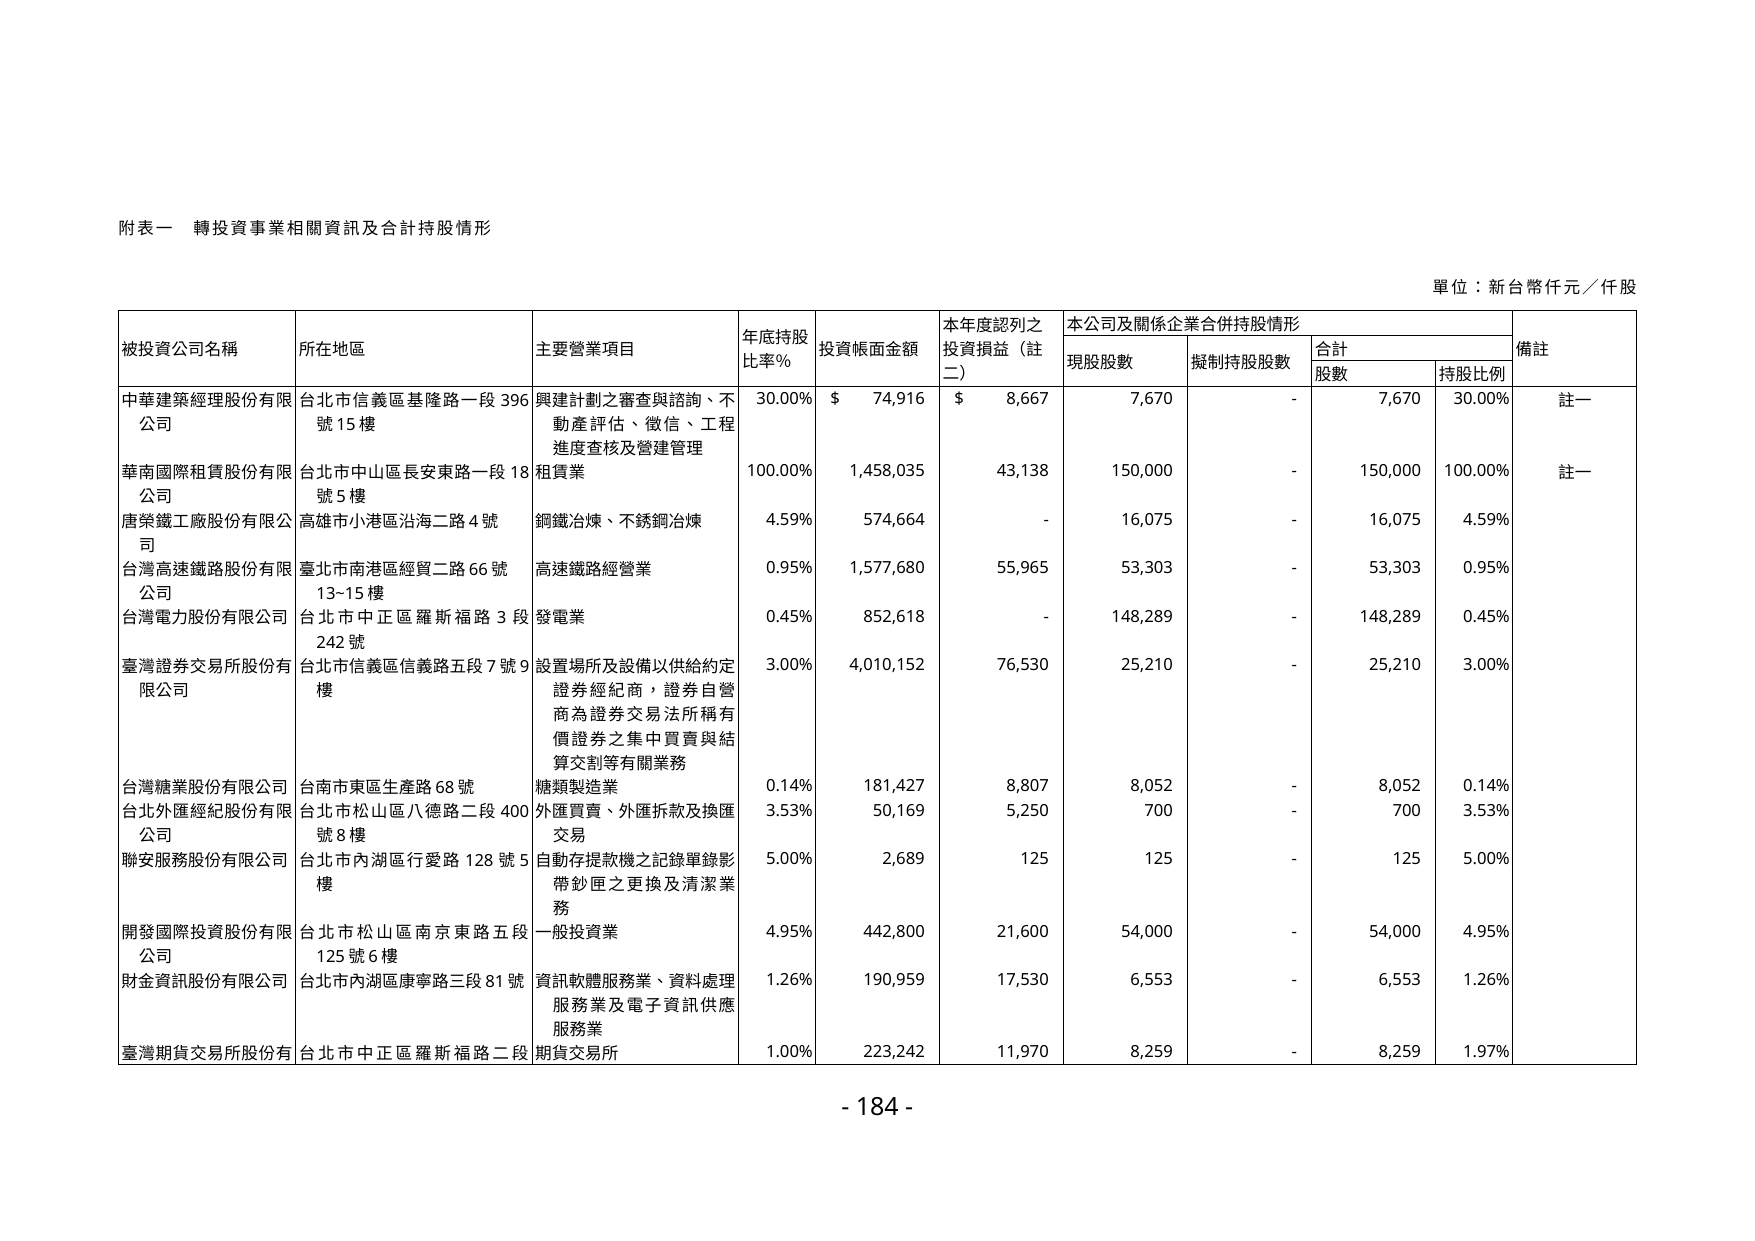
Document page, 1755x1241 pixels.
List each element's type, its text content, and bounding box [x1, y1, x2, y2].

table_cell 台北市中正區羅斯福路二段 [296, 1040, 532, 1064]
table_cell 76,530 [940, 653, 1063, 774]
table_cell 台北市中正區羅斯福路3段242號 [296, 605, 532, 653]
table_cell 17,530 [940, 968, 1063, 1040]
table_cell - [1188, 919, 1311, 968]
table_cell - [1188, 1040, 1311, 1064]
table_cell 台北市松山區南京東路五段125號6樓 [296, 919, 532, 968]
table_cell 期貨交易所 [533, 1040, 738, 1064]
table_cell 11,970 [940, 1040, 1063, 1064]
table_cell 7,670 [1064, 387, 1187, 459]
table_cell 興建計劃之審查與諮詢、不動產評估、徵信、工程進度查核及營建管理 [533, 387, 738, 459]
table_cell 150,000 [1064, 459, 1187, 508]
table_cell 糖類製造業 [533, 774, 738, 798]
table_cell 0.14% [1436, 774, 1512, 798]
table_cell 4.95% [739, 919, 815, 968]
table_cell 6,553 [1312, 968, 1435, 1040]
table_cell 100.00% [739, 459, 815, 508]
table_cell 5.00% [1436, 847, 1512, 919]
table_cell 3.53% [1436, 798, 1512, 847]
table_cell 8,259 [1064, 1040, 1187, 1064]
table_cell 4.95% [1436, 919, 1512, 968]
table_cell 30.00% [739, 387, 815, 459]
table_cell 自動存提款機之記錄單錄影帶鈔匣之更換及清潔業務 [533, 847, 738, 919]
table_cell 台北市內湖區康寧路三段81號 [296, 968, 532, 1040]
table_cell [1513, 653, 1636, 774]
table_cell 574,664 [816, 508, 939, 556]
table_cell - [1188, 798, 1311, 847]
table_header 主要營業項目 [533, 311, 738, 386]
table_cell 190,959 [816, 968, 939, 1040]
table_cell 25,210 [1312, 653, 1435, 774]
table_cell 148,289 [1312, 605, 1435, 653]
table_cell 鋼鐵冶煉、不銹鋼冶煉 [533, 508, 738, 556]
table_cell [1513, 508, 1636, 556]
table_cell 3.00% [1436, 653, 1512, 774]
table_cell 8,052 [1064, 774, 1187, 798]
table_cell 16,075 [1312, 508, 1435, 556]
table_cell 54,000 [1312, 919, 1435, 968]
table_cell - [1188, 653, 1311, 774]
table_cell 4.59% [1436, 508, 1512, 556]
table_cell 223,242 [816, 1040, 939, 1064]
table_cell 台北外匯經紀股份有限公司 [119, 798, 295, 847]
table_cell 台灣糖業股份有限公司 [119, 774, 295, 798]
table_cell 臺灣證券交易所股份有限公司 [119, 653, 295, 774]
table_header 本年度認列之 投資損益（註二） [940, 311, 1063, 386]
table_cell 台北市中山區長安東路一段18號5樓 [296, 459, 532, 508]
table_cell 持股比例 [1436, 361, 1512, 386]
table_cell 3.53% [739, 798, 815, 847]
table_cell 0.95% [1436, 556, 1512, 604]
table_cell 註一 [1513, 387, 1636, 459]
table_cell 54,000 [1064, 919, 1187, 968]
table_cell 現股股數 [1064, 336, 1187, 386]
table_cell 0.45% [1436, 605, 1512, 653]
table_cell $ 8,667 [940, 387, 1063, 459]
table_cell - [940, 508, 1063, 556]
table_cell 50,169 [816, 798, 939, 847]
table_cell 5.00% [739, 847, 815, 919]
table_cell 43,138 [940, 459, 1063, 508]
table_cell 8,052 [1312, 774, 1435, 798]
table_cell [1513, 919, 1636, 968]
table_cell 0.95% [739, 556, 815, 604]
table_cell 資訊軟體服務業、資料處理服務業及電子資訊供應服務業 [533, 968, 738, 1040]
table_cell 高速鐵路經營業 [533, 556, 738, 604]
table_cell 30.00% [1436, 387, 1512, 459]
table_cell - [940, 605, 1063, 653]
table_cell 台南市東區生產路68號 [296, 774, 532, 798]
text 附表一 轉投資事業相關資訊及合計持股情形 [118, 215, 1636, 239]
table_cell 700 [1312, 798, 1435, 847]
table_cell 181,427 [816, 774, 939, 798]
table_cell 53,303 [1312, 556, 1435, 604]
table_cell [1513, 774, 1636, 798]
table_cell 1.00% [739, 1040, 815, 1064]
table_cell 21,600 [940, 919, 1063, 968]
table_cell 7,670 [1312, 387, 1435, 459]
table_cell 2,689 [816, 847, 939, 919]
table_cell [1513, 605, 1636, 653]
table_cell 6,553 [1064, 968, 1187, 1040]
table_cell 台北市信義區信義路五段7號9樓 [296, 653, 532, 774]
table_cell 股數 [1312, 361, 1435, 386]
table_cell 1.26% [1436, 968, 1512, 1040]
table_cell $ 74,916 [816, 387, 939, 459]
table_header 本公司及關係企業合併持股情形 [1064, 311, 1512, 335]
table_cell 150,000 [1312, 459, 1435, 508]
table_cell 台北市內湖區行愛路128號5樓 [296, 847, 532, 919]
table_cell 8,807 [940, 774, 1063, 798]
table_cell 700 [1064, 798, 1187, 847]
table_cell 租賃業 [533, 459, 738, 508]
table_cell 設置場所及設備以供給約定證券經紀商，證券自營商為證券交易法所稱有價證券之集中買賣與結算交割等有關業務 [533, 653, 738, 774]
table_cell 合計 [1312, 336, 1512, 360]
table_cell 125 [940, 847, 1063, 919]
table_cell 高雄市小港區沿海二路4號 [296, 508, 532, 556]
table_cell 台灣電力股份有限公司 [119, 605, 295, 653]
table_cell - [1188, 387, 1311, 459]
table_header 備註 [1513, 311, 1636, 386]
table_cell 台北市信義區基隆路一段396號15樓 [296, 387, 532, 459]
table_cell [1513, 847, 1636, 919]
table_cell - [1188, 774, 1311, 798]
table_cell 聯安服務股份有限公司 [119, 847, 295, 919]
table_cell 財金資訊股份有限公司 [119, 968, 295, 1040]
table_cell - [1188, 459, 1311, 508]
table_cell - [1188, 556, 1311, 604]
table_cell 4,010,152 [816, 653, 939, 774]
table_cell 1,458,035 [816, 459, 939, 508]
table_cell 台北市松山區八德路二段400號8樓 [296, 798, 532, 847]
text 單位：新台幣仟元／仟股 [118, 274, 1636, 298]
table_cell 16,075 [1064, 508, 1187, 556]
table_cell 華南國際租賃股份有限公司 [119, 459, 295, 508]
table_cell - [1188, 508, 1311, 556]
table_cell 8,259 [1312, 1040, 1435, 1064]
table_cell 442,800 [816, 919, 939, 968]
table_cell 1,577,680 [816, 556, 939, 604]
table_header 年底持股 比率％ [739, 311, 815, 386]
table_cell 台灣高速鐵路股份有限公司 [119, 556, 295, 604]
table_cell 0.45% [739, 605, 815, 653]
table_cell 唐榮鐵工廠股份有限公司 [119, 508, 295, 556]
table_cell [1513, 968, 1636, 1040]
table_cell 擬制持股股數 [1188, 336, 1311, 386]
table_cell 臺北市南港區經貿二路66號13~15樓 [296, 556, 532, 604]
table_cell 25,210 [1064, 653, 1187, 774]
table_cell 發電業 [533, 605, 738, 653]
table_cell 53,303 [1064, 556, 1187, 604]
table_cell 1.26% [739, 968, 815, 1040]
table_cell [1513, 798, 1636, 847]
table_cell 5,250 [940, 798, 1063, 847]
table_cell 55,965 [940, 556, 1063, 604]
table_cell 125 [1312, 847, 1435, 919]
table_cell - [1188, 847, 1311, 919]
table_cell 4.59% [739, 508, 815, 556]
table_cell 852,618 [816, 605, 939, 653]
table_cell 一般投資業 [533, 919, 738, 968]
table_cell 3.00% [739, 653, 815, 774]
table_cell 開發國際投資股份有限公司 [119, 919, 295, 968]
table_cell 臺灣期貨交易所股份有 [119, 1040, 295, 1064]
table_cell 註一 [1513, 459, 1636, 508]
table_cell 外匯買賣、外匯拆款及換匯交易 [533, 798, 738, 847]
table_cell [1513, 1040, 1636, 1064]
table_cell - [1188, 968, 1311, 1040]
table_cell 1.97% [1436, 1040, 1512, 1064]
table_cell 中華建築經理股份有限公司 [119, 387, 295, 459]
table_cell 125 [1064, 847, 1187, 919]
table_header 所在地區 [296, 311, 532, 386]
table_cell 148,289 [1064, 605, 1187, 653]
table_cell 100.00% [1436, 459, 1512, 508]
table_header 被投資公司名稱 [119, 311, 295, 386]
table_cell - [1188, 605, 1311, 653]
table_header 投資帳面金額 [816, 311, 939, 386]
table_cell 0.14% [739, 774, 815, 798]
table_cell [1513, 556, 1636, 604]
